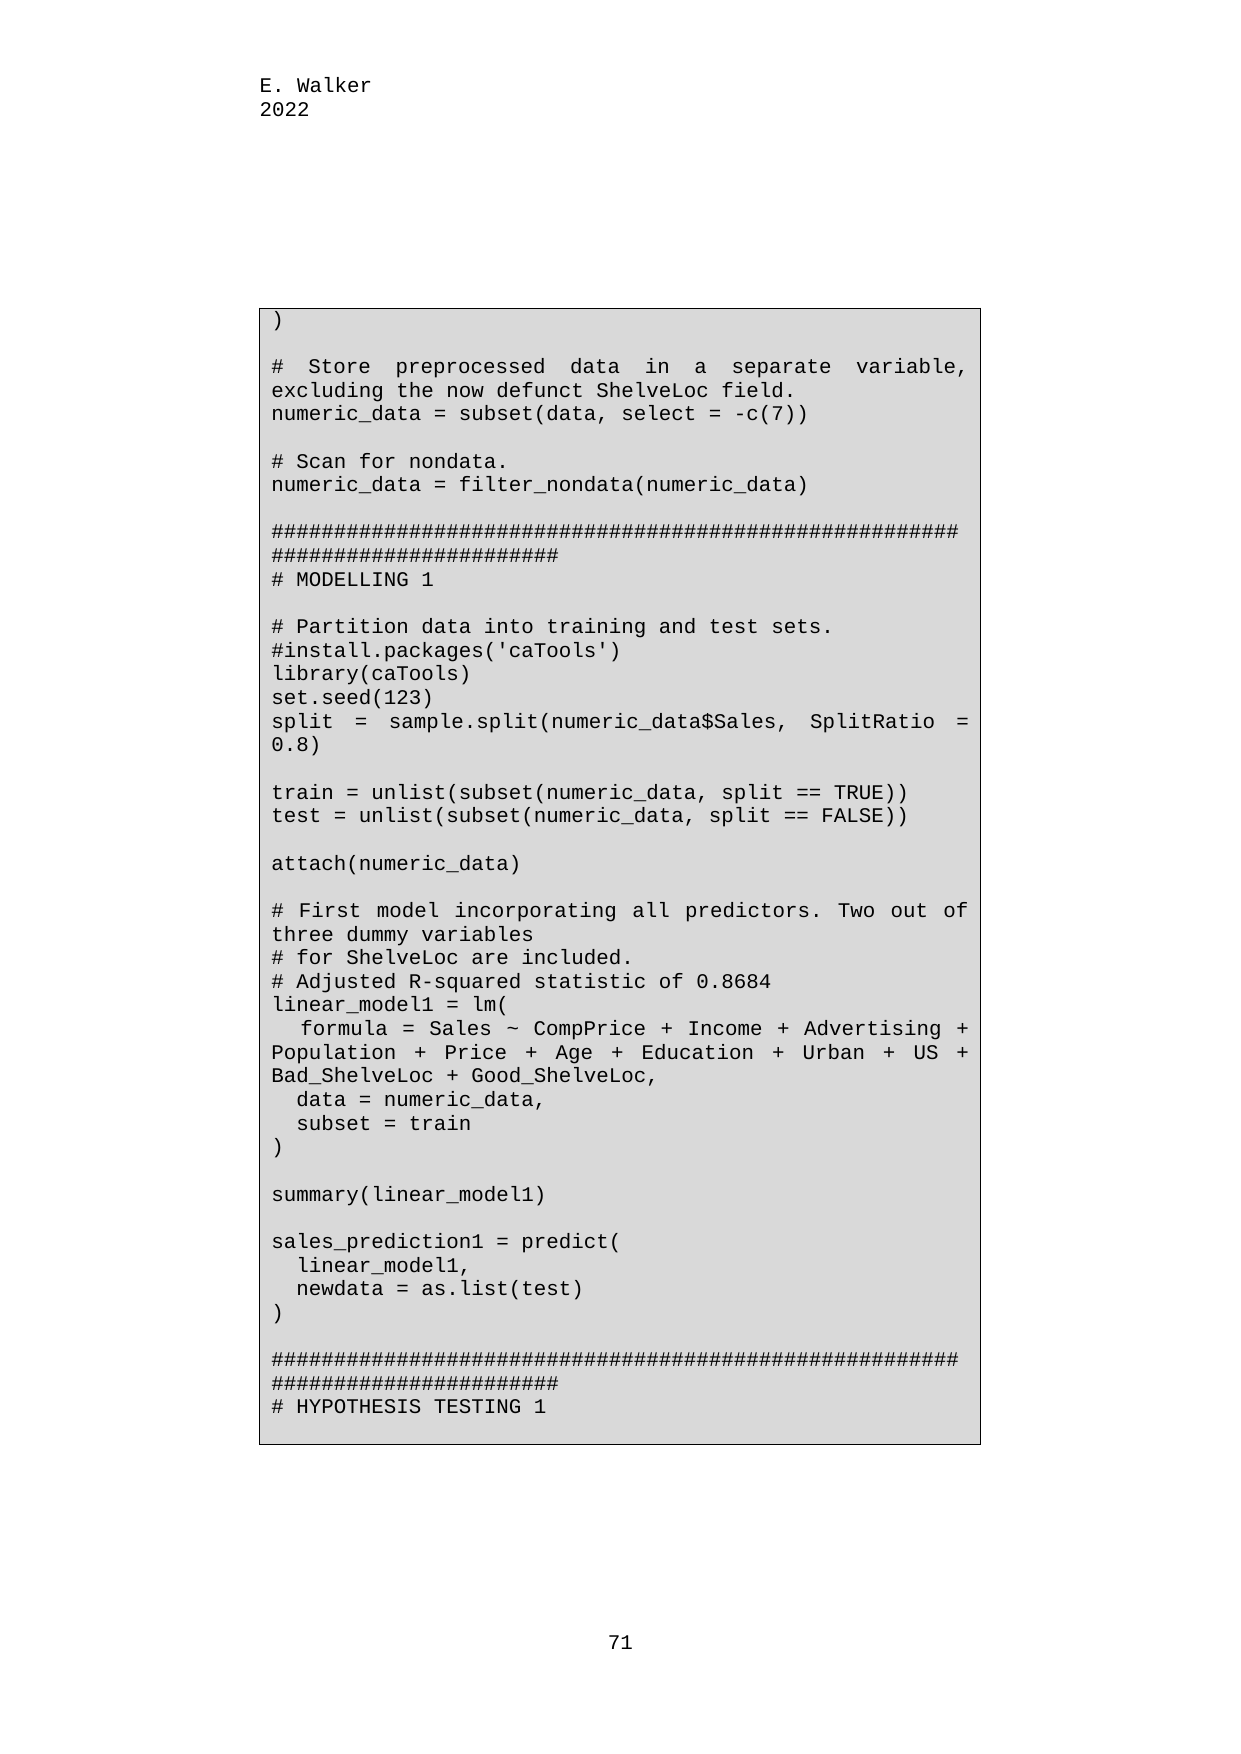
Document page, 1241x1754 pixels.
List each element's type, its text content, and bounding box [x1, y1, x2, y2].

table_header ) # Store preprocessed data in a separate variable, excluding the now defunct ShelveLoc field. numeric_data = subset(data, select = -c(7)) # Scan for nondata. numeric_data = filter_nondata(numeric_data) ############################################################################## # MODELLING 1 # Partition data into training and test sets. #install.packages('caTools') library(caTools) set.seed(123) split = sample.split(numeric_data$Sales, SplitRatio = 0.8) train = unlist(subset(numeric_data, split == TRUE)) test = unlist(subset(numeric_data, split == FALSE)) attach(numeric_data) # First model incorporating all predictors. Two out of three dummy variables # for ShelveLoc are included. # Adjusted R-squared statistic of 0.8684 linear_model1 = lm( formula = Sales ~ CompPrice + Income + Advertising + Population + Price + Age + Education + Urban + US + Bad_ShelveLoc + Good_ShelveLoc, data = numeric_data, subset = train ) summary(linear_model1) sales_prediction1 = predict( linear_model1, newdata = as.list(test) ) ############################################################################## # HYPOTHESIS TESTING 1 [260, 309, 980, 1444]
